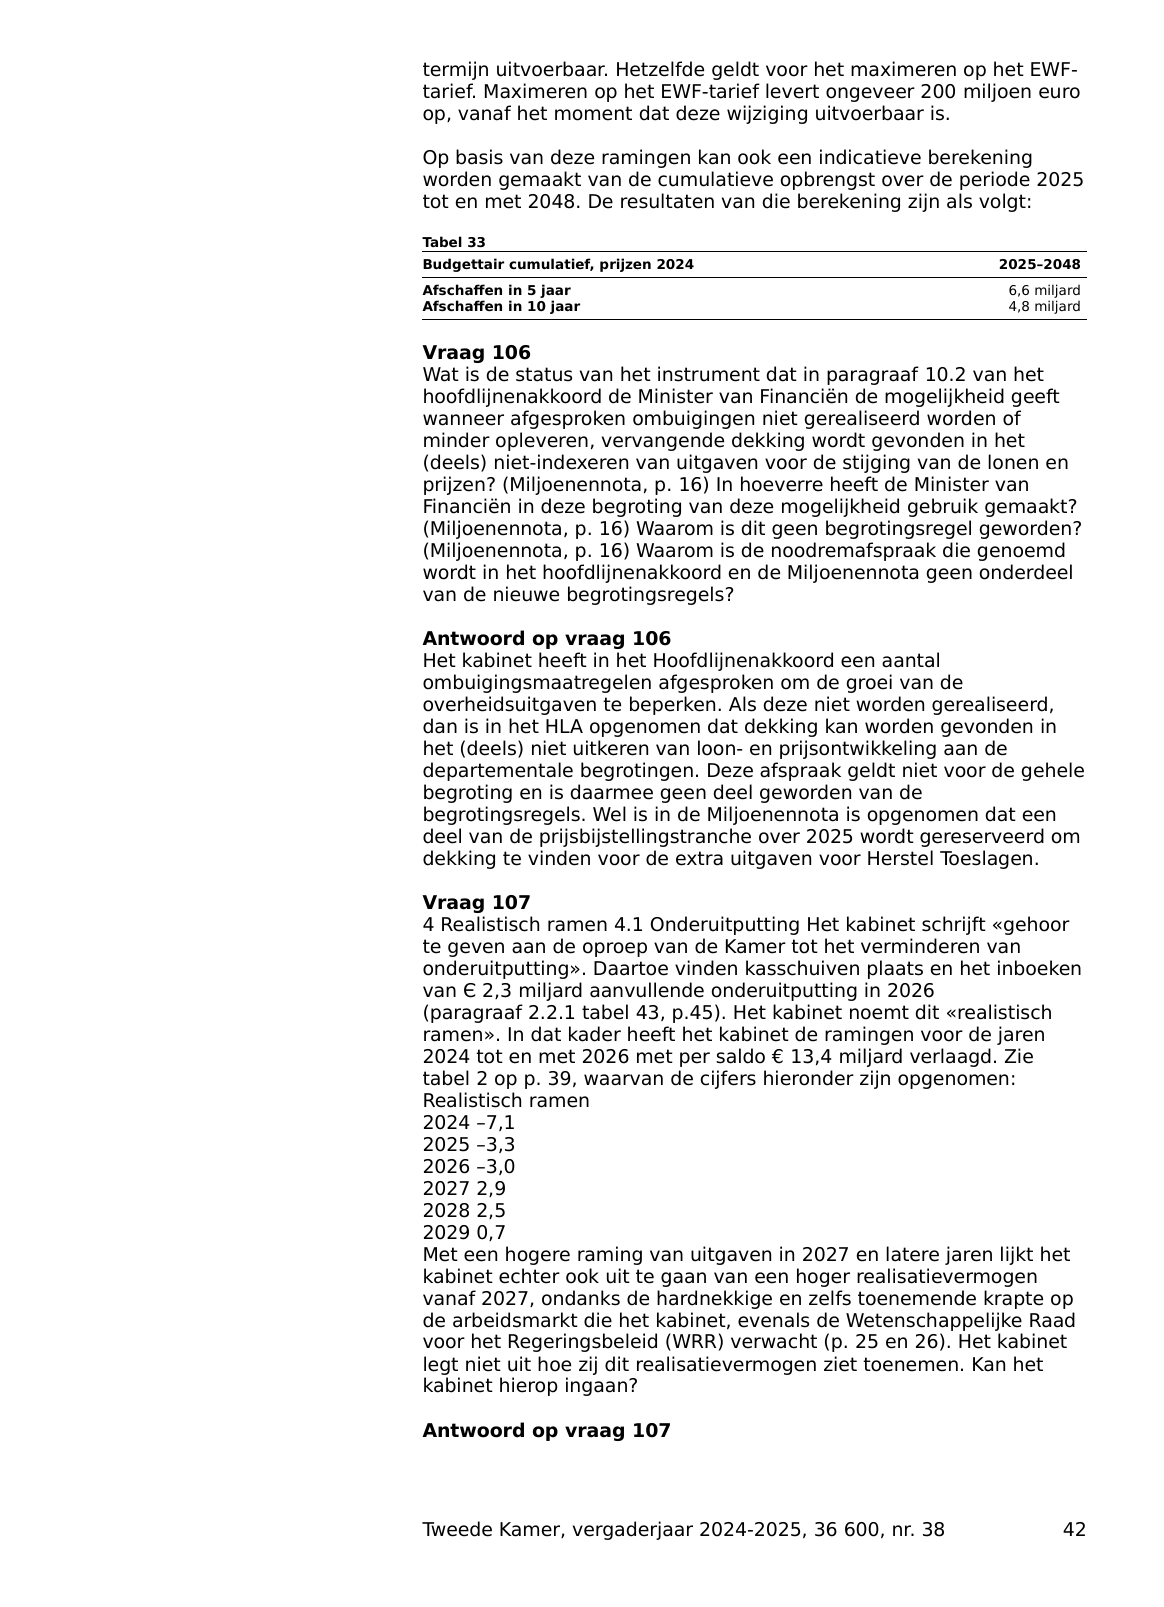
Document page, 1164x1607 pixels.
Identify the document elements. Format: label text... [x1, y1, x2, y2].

table_cell 2025–2048 [754, 252, 1087, 277]
table_cell 6,6 miljard [754, 278, 1087, 298]
text Het kabinet heeft in het Hoofdlijnenakkoord een aantal ombuigingsmaatregelen afgesproken om de groei van de overheidsuitgaven te beperken. Als deze niet worden gerealiseerd, dan is in het HLA opgenomen dat dekking kan worden gevonden in het (deels) niet uitkeren van loon- en prijsontwikkeling aan de departementale begrotingen. Deze afspraak geldt niet voor de gehele begroting en is daarmee geen deel geworden van de begrotingsregels. Wel is in de Miljoenennota is opgenomen dat een deel van de prijsbijstellingstranche over 2025 wordt gereserveerd om dekking te vinden voor de extra uitgaven voor Herstel Toeslagen. [422, 650, 1087, 870]
text Met een hogere raming van uitgaven in 2027 en latere jaren lijkt het kabinet echter ook uit te gaan van een hoger realisatievermogen vanaf 2027, ondanks de hardnekkige en zelfs toenemende krapte op de arbeidsmarkt die het kabinet, evenals de Wetenschappelijke Raad voor het Regeringsbeleid (WRR) verwacht (p. 25 en 26). Het kabinet legt niet uit hoe zij dit realisatievermogen ziet toenemen. Kan het kabinet hierop ingaan? [422, 1243, 1087, 1397]
table_cell 4,8 miljard [754, 298, 1087, 319]
text Antwoord op vraag 106 [422, 628, 1087, 650]
text Op basis van deze ramingen kan ook een indicatieve berekening worden gemaakt van de cumulatieve opbrengst over de periode 2025 tot en met 2048. De resultaten van die berekening zijn als volgt: [422, 147, 1087, 213]
text Vraag 106 [422, 342, 1087, 364]
text 2025 –3,3 [422, 1134, 1087, 1156]
text 4 Realistisch ramen 4.1 Onderuitputting Het kabinet schrijft «gehoor te geven aan de oproep van de Kamer tot het verminderen van onderuitputting». Daartoe vinden kasschuiven plaats en het inboeken van Є 2,3 miljard aanvullende onderuitputting in 2026 (paragraaf 2.2.1 tabel 43, p.45). Het kabinet noemt dit «realistisch ramen». In dat kader heeft het kabinet de ramingen voor de jaren 2024 tot en met 2026 met per saldo € 13,4 miljard verlaagd. Zie tabel 2 op p. 39, waarvan de cijfers hieronder zijn opgenomen: Realistisch ramen [422, 914, 1087, 1112]
text 2024 –7,1 [422, 1112, 1087, 1134]
text Wat is de status van het instrument dat in paragraaf 10.2 van het hoofdlijnenakkoord de Minister van Financiën de mogelijkheid geeft wanneer afgesproken ombuigingen niet gerealiseerd worden of minder opleveren, vervangende dekking wordt gevonden in het (deels) niet-indexeren van uitgaven voor de stijging van de lonen en prijzen? (Miljoenennota, p. 16) In hoeverre heeft de Minister van Financiën in deze begroting van deze mogelijkheid gebruik gemaakt? (Miljoenennota, p. 16) Waarom is dit geen begrotingsregel geworden? (Miljoenennota, p. 16) Waarom is de noodremafspraak die genoemd wordt in het hoofdlijnenakkoord en de Miljoenennota geen onderdeel van de nieuwe begrotingsregels? [422, 364, 1087, 606]
table_cell Afschaffen in 5 jaar [422, 278, 754, 298]
table_cell Afschaffen in 10 jaar [422, 298, 754, 319]
text 2028 2,5 [422, 1199, 1087, 1222]
text 2026 –3,0 [422, 1156, 1087, 1178]
table_cell Budgettair cumulatief, prijzen 2024 [422, 252, 754, 277]
text Vraag 107 [422, 892, 1087, 914]
text 2029 0,7 [422, 1222, 1087, 1243]
text Antwoord op vraag 107 [422, 1419, 1087, 1442]
text termijn uitvoerbaar. Hetzelfde geldt voor het maximeren op het EWF-tarief. Maximeren op het EWF-tarief levert ongeveer 200 miljoen euro op, vanaf het moment dat deze wijziging uitvoerbaar is. [422, 59, 1087, 125]
table_header Tabel 33 [422, 235, 1087, 251]
text 2027 2,9 [422, 1178, 1087, 1199]
